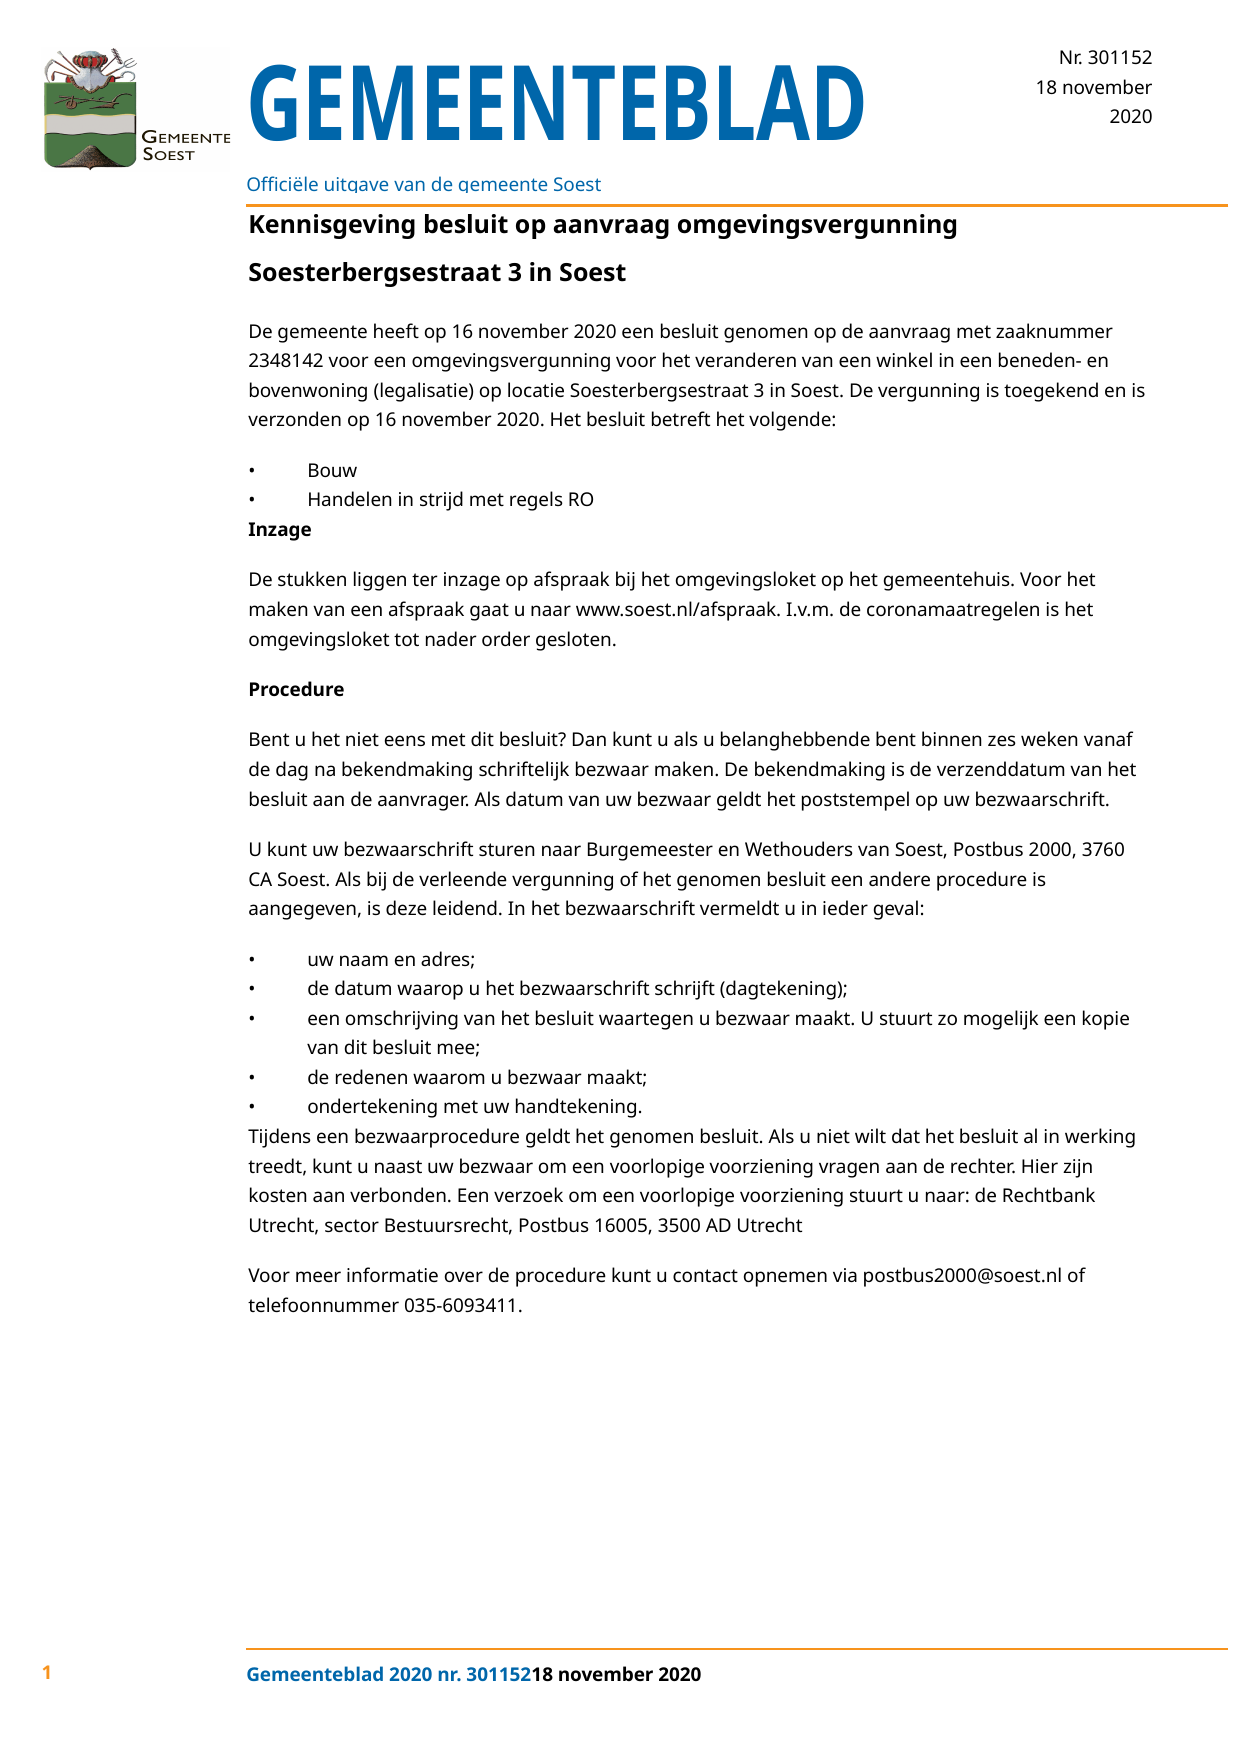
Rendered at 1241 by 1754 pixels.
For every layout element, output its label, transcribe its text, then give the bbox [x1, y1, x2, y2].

list de datum waarop u het bezwaarschrift schrijft (dagtekening); [248, 975, 1152, 1001]
text Tijdens een bezwaarprocedure geldt het genomen besluit. Als u niet wilt dat het besluit al in werking treedt, kunt u naast uw bezwaar om een voorlopige voorziening vragen aan de rechter. Hier zijn kosten aan verbonden. Een verzoek om een voorlopige voorziening stuurt u naar: de Rechtbank Utrecht, sector Bestuursrecht, Postbus 16005, 3500 AD Utrecht [248, 1123, 1152, 1238]
picture [41, 47, 231, 172]
text De gemeente heeft op 16 november 2020 een besluit genomen op de aanvraag met zaaknummer 2348142 voor een omgevingsvergunning voor het veranderen van een winkel in een beneden- en bovenwoning (legalisatie) op locatie Soesterbergsestraat 3 in Soest. De vergunning is toegekend en is verzonden op 16 november 2020. Het besluit betreft het volgende: [248, 318, 1152, 432]
text Inzage [248, 516, 1152, 542]
list ondertekening met uw handtekening. [248, 1094, 1152, 1119]
list Bouw [248, 457, 1152, 483]
list een omschrijving van het besluit waartegen u bezwaar maakt. U stuurt zo mogelijk een kopie van dit besluit mee; [248, 1005, 1152, 1060]
list de redenen waarom u bezwaar maakt; [248, 1064, 1152, 1090]
text Procedure [248, 676, 1152, 702]
text U kunt uw bezwaarschrift sturen naar Burgemeester en Wethouders van Soest, Postbus 2000, 3760 CA Soest. Als bij de verleende vergunning of het genomen besluit een andere procedure is aangegeven, is deze leidend. In het bezwaarschrift vermeldt u in ieder geval: [248, 836, 1152, 921]
text Voor meer informatie over de procedure kunt u contact opnemen via postbus2000@soest.nl of telefoonnummer 035-6093411. [248, 1262, 1152, 1318]
list Handelen in strijd met regels RO [248, 487, 1152, 512]
text Bent u het niet eens met dit besluit? Dan kunt u als u belanghebbende bent binnen zes weken vanaf de dag na bekendmaking schriftelijk bezwaar maken. De bekendmaking is de verzenddatum van het besluit aan de aanvrager. Als datum van uw bezwaar geldt het poststempel op uw bezwaarschrift. [248, 727, 1152, 812]
text De stukken liggen ter inzage op afspraak bij het omgevingsloket op het gemeentehuis. Voor het maken van een afspraak gaat u naar www.soest.nl/afspraak. I.v.m. de coronamaatregelen is het omgevingsloket tot nader order gesloten. [248, 567, 1152, 652]
text Kennisgeving besluit op aanvraag omgevingsvergunning Soesterbergsestraat 3 in Soest [248, 207, 1152, 288]
list uw naam en adres; [248, 946, 1152, 972]
